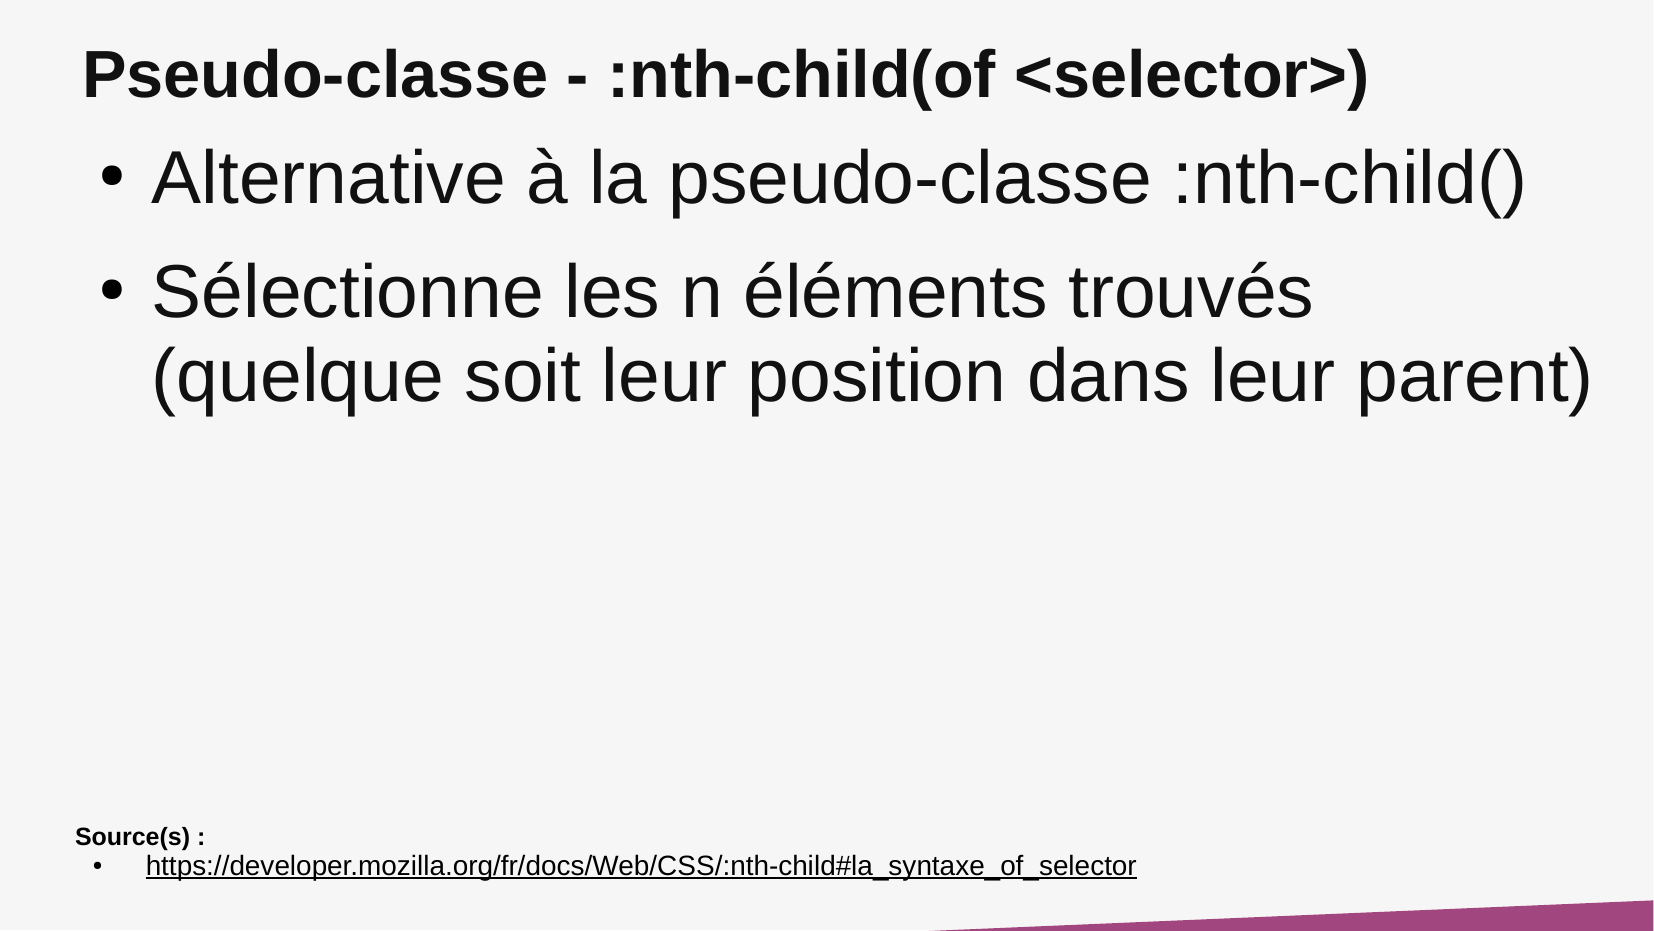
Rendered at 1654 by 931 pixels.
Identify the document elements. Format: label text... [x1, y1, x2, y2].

list Alternative à la pseudo-classe :nth-child() Sélectionne les n éléments trouvés (quelque soit leur position dans leur parent) [80, 135, 1620, 739]
title Pseudo-classe - :nth-child(of <selector>) [82, 37, 1571, 115]
text_box Source(s) : https://developer.mozilla.org/fr/docs/Web/CSS/:nth-child#la_syntaxe_of_selector [60, 815, 1546, 929]
text_box [928, 900, 1654, 931]
